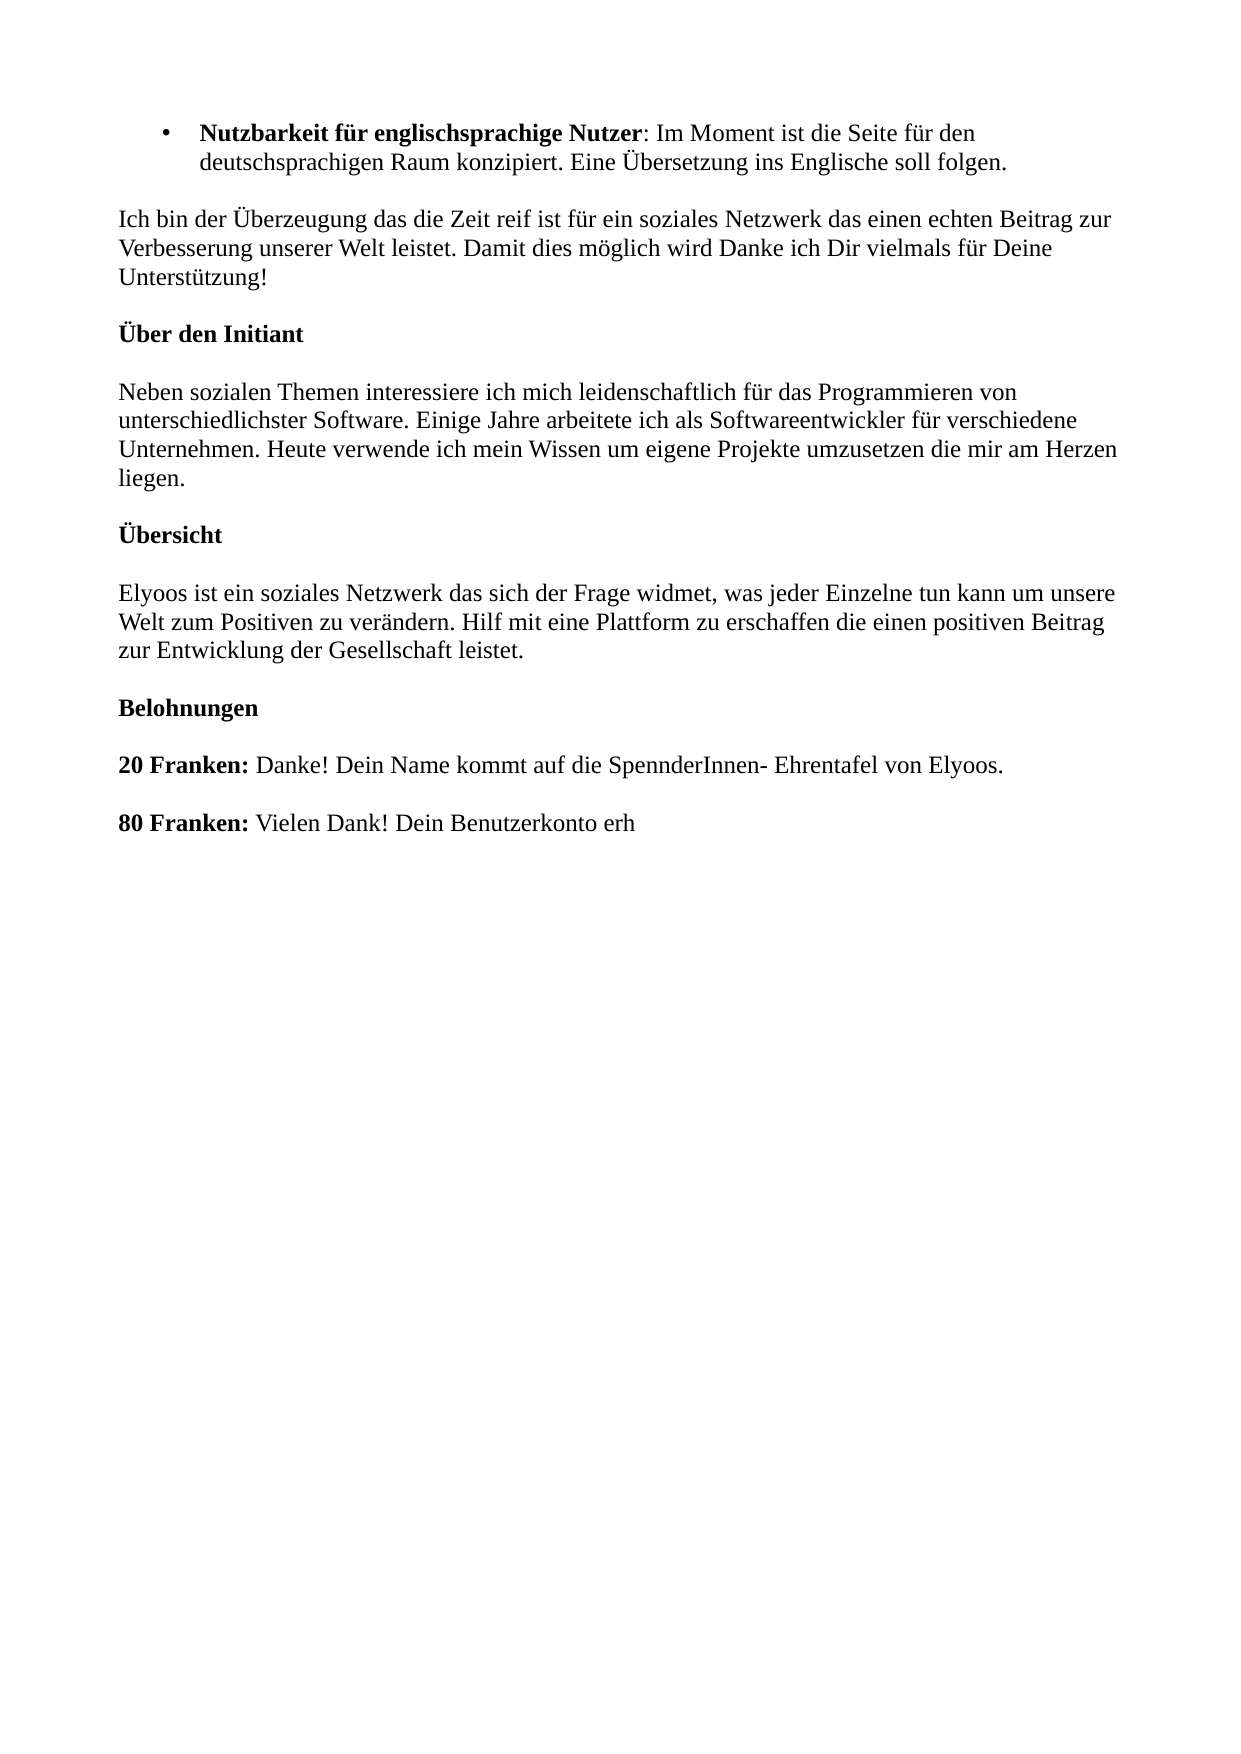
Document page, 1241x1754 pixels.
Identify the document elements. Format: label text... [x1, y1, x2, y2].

text Übersicht [118, 521, 1122, 549]
list Nutzbarkeit für englischsprachige Nutzer: Im Moment ist die Seite für den deutschsprachigen Raum konzipiert. Eine Übersetzung ins Englische soll folgen. [162, 118, 1122, 176]
text 20 Franken: Danke! Dein Name kommt auf die SpennderInnen- Ehrentafel von Elyoos. [118, 751, 1122, 779]
text Neben sozialen Themen interessiere ich mich leidenschaftlich für das Programmieren von unterschiedlichster Software. Einige Jahre arbeitete ich als Softwareentwickler für verschiedene Unternehmen. Heute verwende ich mein Wissen um eigene Projekte umzusetzen die mir am Herzen liegen. [118, 377, 1122, 492]
text Ich bin der Überzeugung das die Zeit reif ist für ein soziales Netzwerk das einen echten Beitrag zur Verbesserung unserer Welt leistet. Damit dies möglich wird Danke ich Dir vielmals für Deine Unterstützung! [118, 204, 1122, 291]
text Belohnungen [118, 693, 1122, 722]
text Elyoos ist ein soziales Netzwerk das sich der Frage widmet, was jeder Einzelne tun kann um unsere Welt zum Positiven zu verändern. Hilf mit eine Plattform zu erschaffen die einen positiven Beitrag zur Entwicklung der Gesellschaft leistet. [118, 578, 1122, 664]
text 80 Franken: Vielen Dank! Dein Benutzerkonto erh [118, 808, 1122, 837]
text Über den Initiant [118, 319, 1122, 348]
